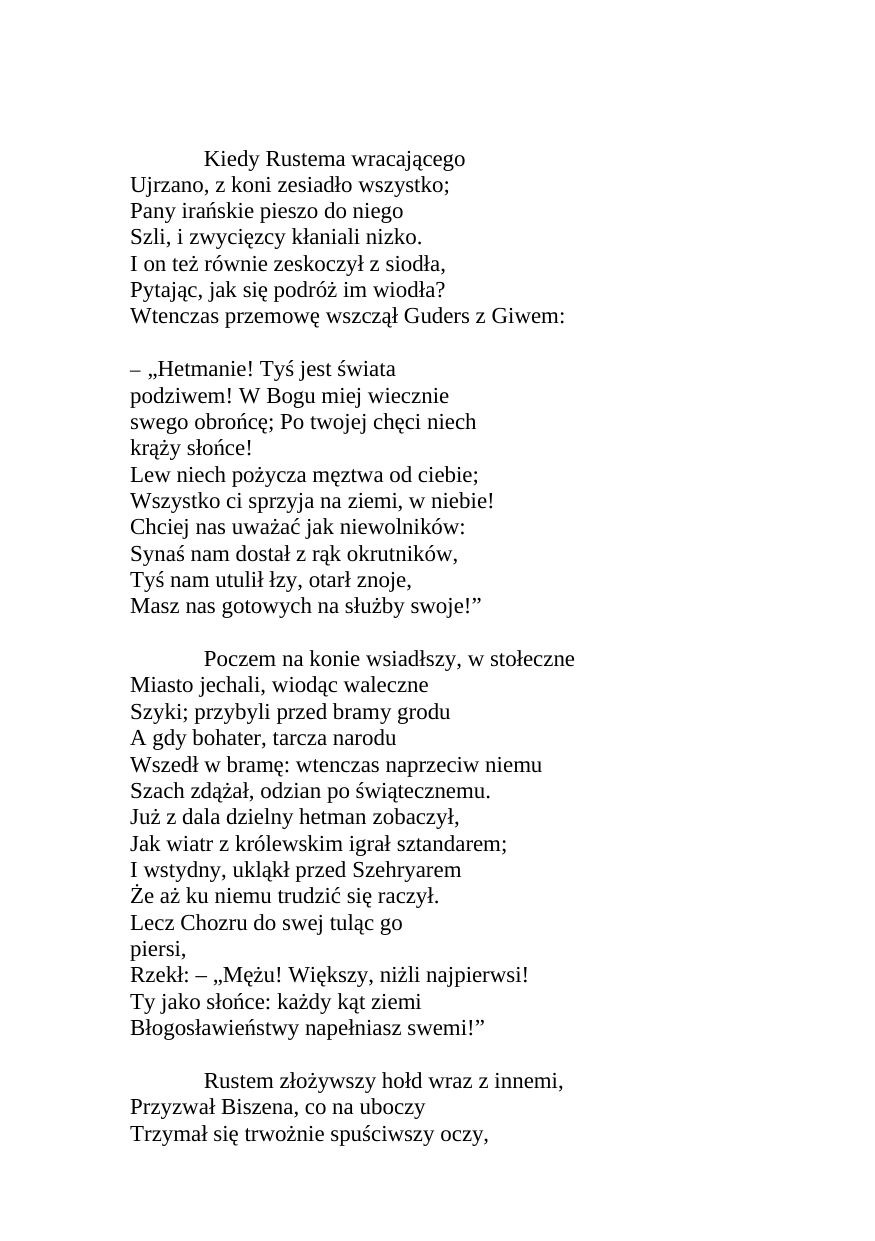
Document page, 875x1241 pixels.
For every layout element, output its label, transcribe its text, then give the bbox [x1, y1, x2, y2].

text Szli, i zwycięzcy kłaniali nizko. [130, 224, 757, 250]
text Lew niech pożycza męztwa od ciebie; Wszystko ci sprzyja na ziemi, w niebie! Chciej nas uważać jak niewolników: Synaś nam dostał z rąk okrutników, Tyś nam utulił łzy, otarł znoje, [130, 461, 496, 592]
text Wtenczas przemowę wszczął Guders z Giwem: [130, 303, 757, 329]
text Kiedy Rustema wracającego Ujrzano, z koni zesiadło wszystko; Pany irańskie pieszo do niego [130, 144, 467, 224]
text Jak wiatr z królewskim igrał sztandarem; I wstydny, ukląkł przed Szehryarem [130, 830, 508, 882]
text Szyki; przybyli przed bramy grodu A gdy bohater, tarcza narodu [130, 698, 452, 751]
text Już z dala dzielny hetman zobaczył, [130, 803, 757, 830]
text Poczem na konie wsiadłszy, w stołeczne Miasto jechali, wiodąc waleczne [130, 645, 577, 698]
text I on też równie zeskoczył z siodła, Pytając, jak się podróż im wiodła? [130, 250, 447, 303]
text Rustem złożywszy hołd wraz z innemi, Przyzwał Biszena, co na uboczy [130, 1067, 565, 1119]
text Że aż ku niemu trudzić się raczył. Lecz Chozru do swej tuląc go piersi, [130, 882, 465, 961]
text Rzekł: – „Mężu! Większy, niżli najpierwsi! Ty jako słońce: każdy kąt ziemi Błogosławieństwy napełniasz swemi!” [130, 962, 531, 1041]
text Trzymał się trwożnie spuściwszy oczy, [130, 1119, 757, 1146]
text Wszedł w bramę: wtenczas naprzeciw niemu Szach zdążał, odzian po świątecznemu. [130, 751, 544, 803]
list „Hetmanie! Tyś jest świata podziwem! W Bogu miej wiecznie swego obrońcę; Po twojej chęci niech krąży słońce! [130, 355, 504, 461]
text Masz nas gotowych na służby swoje!” [130, 592, 757, 619]
